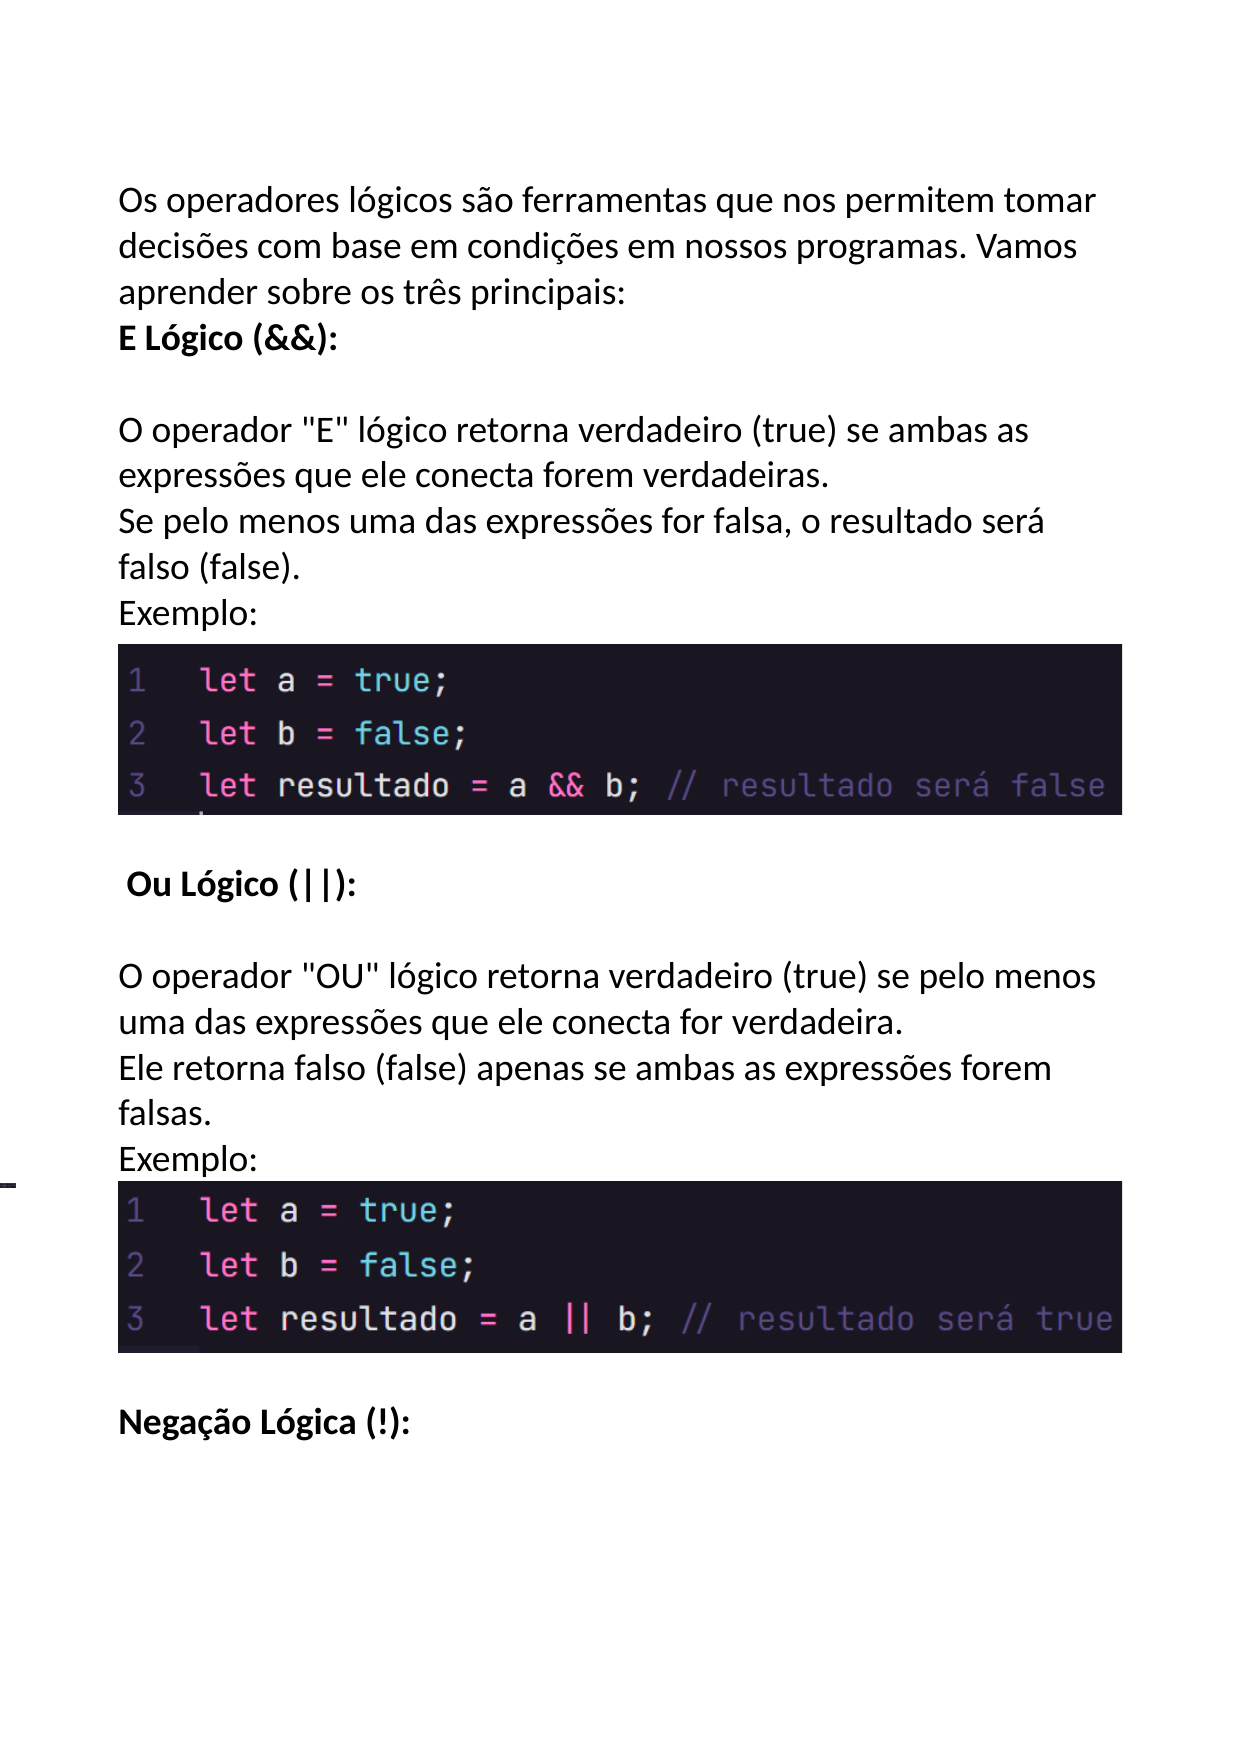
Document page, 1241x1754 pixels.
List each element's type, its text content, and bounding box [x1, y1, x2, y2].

text E Lógico (&&): [118, 314, 1122, 360]
picture [0, 1183, 16, 1188]
text Ou Lógico (||): [118, 860, 1122, 906]
picture [118, 644, 1123, 815]
picture [118, 1181, 1123, 1353]
text Se pelo menos uma das expressões for falsa, o resultado será falso (false). [118, 497, 1122, 589]
text Ele retorna falso (false) apenas se ambas as expressões forem falsas. [118, 1043, 1122, 1135]
text Exemplo: [118, 589, 1122, 635]
text Os operadores lógicos são ferramentas que nos permitem tomar decisões com base em condições em nossos programas. Vamos aprender sobre os três principais: [118, 176, 1122, 314]
text Negação Lógica (!): [118, 1398, 1122, 1444]
text O operador "OU" lógico retorna verdadeiro (true) se pelo menos uma das expressões que ele conecta for verdadeira. [118, 952, 1122, 1043]
text Exemplo: [118, 1135, 1122, 1181]
text O operador "E" lógico retorna verdadeiro (true) se ambas as expressões que ele conecta forem verdadeiras. [118, 406, 1122, 497]
